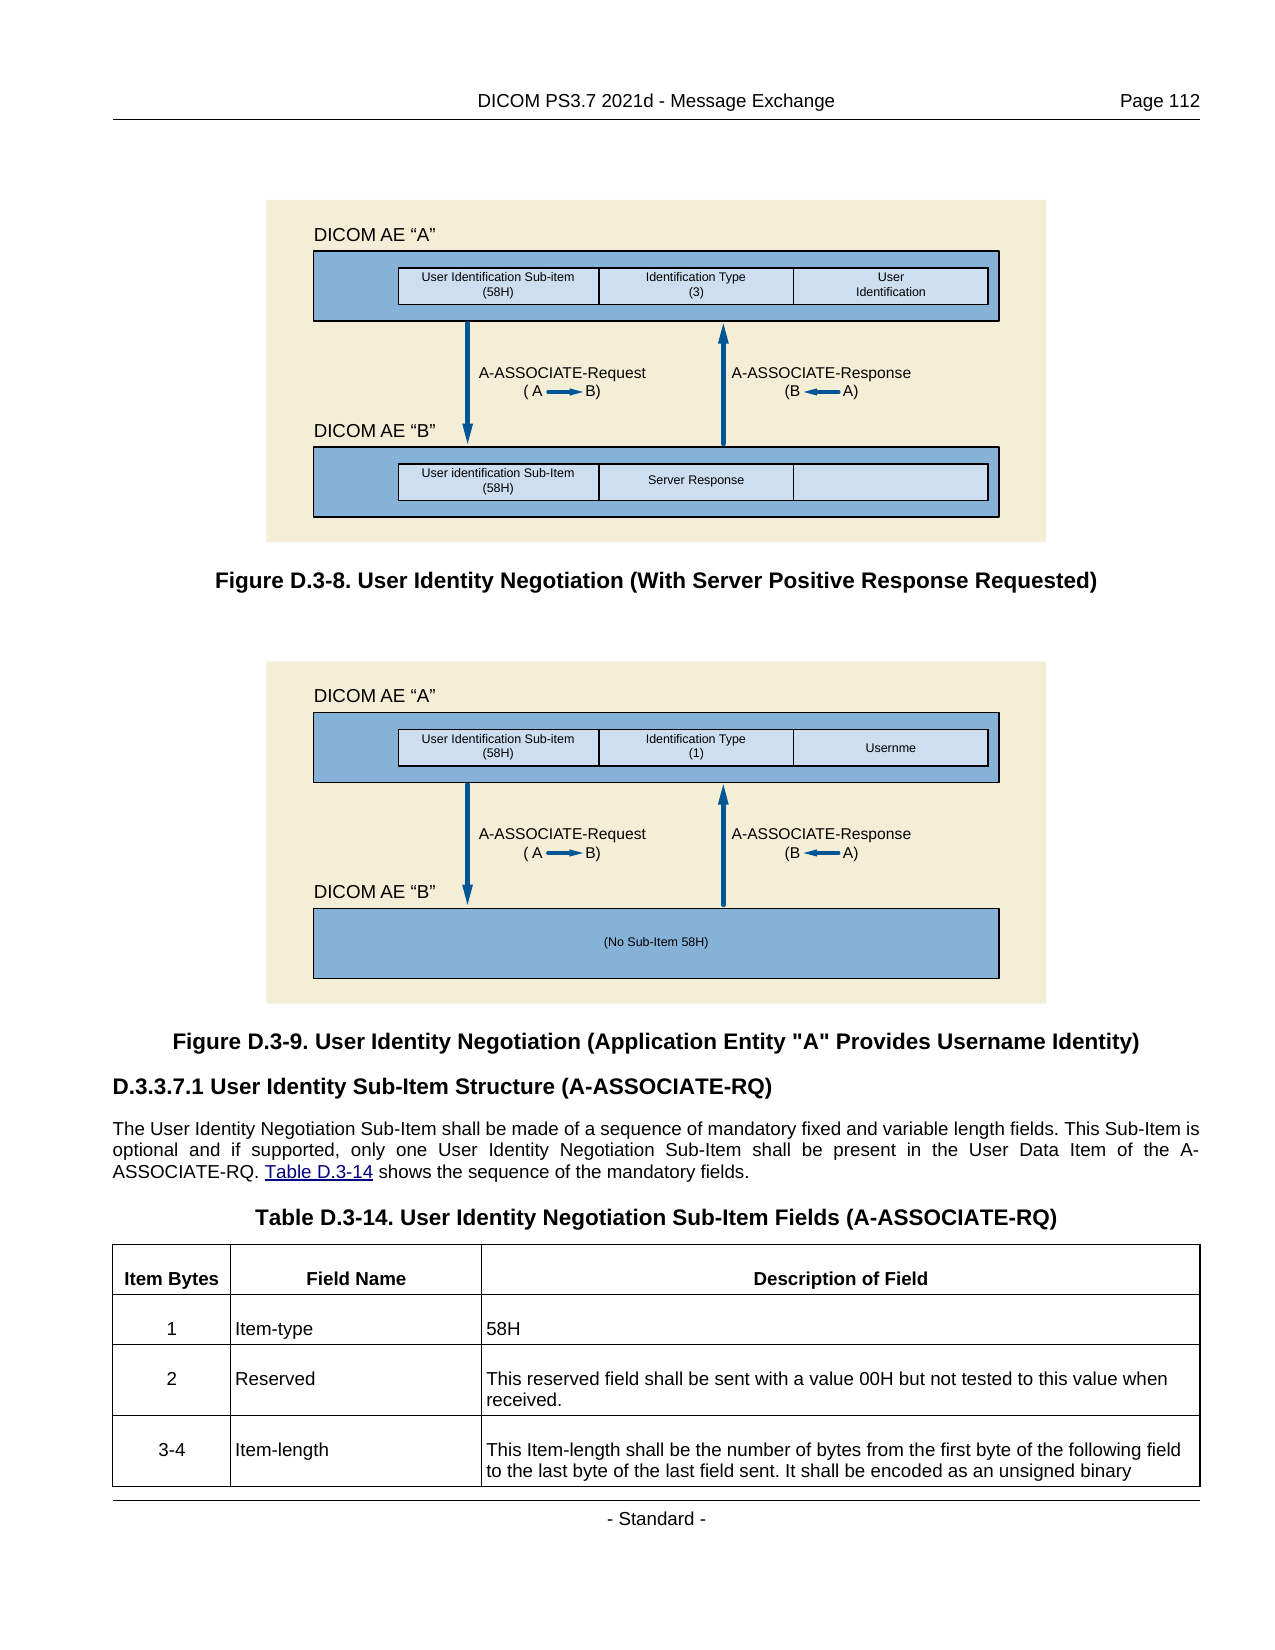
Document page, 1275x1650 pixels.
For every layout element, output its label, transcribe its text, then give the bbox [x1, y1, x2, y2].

table_cell 2 [113, 1345, 230, 1415]
text Figure D.3-8. User Identity Negotiation (With Server Positive Response Requested) [112, 567, 1200, 593]
text Figure D.3-9. User Identity Negotiation (Application Entity "A" Provides Username Identity) [112, 1028, 1200, 1054]
table_cell Item-length [231, 1416, 481, 1486]
table_cell This reserved field shall be sent with a value 00H but not tested to this value when received. [482, 1345, 1199, 1415]
table_cell Reserved [231, 1345, 481, 1415]
table_cell 3-4 [113, 1416, 230, 1486]
table_cell Item-type [231, 1295, 481, 1343]
text D.3.3.7.1 User Identity Sub-Item Structure (A-ASSOCIATE-RQ) [112, 1073, 1200, 1099]
table_cell This Item-length shall be the number of bytes from the first byte of the following field to the last byte of the last field sent. It shall be encoded as an unsigned binary [482, 1416, 1199, 1486]
text Table D.3-14. User Identity Negotiation Sub-Item Fields (A-ASSOCIATE-RQ) [112, 1205, 1200, 1231]
table_cell 58H [482, 1295, 1199, 1343]
table_cell 1 [113, 1295, 230, 1343]
table_header Item Bytes [113, 1245, 230, 1294]
table_header Field Name [231, 1245, 481, 1294]
text The User Identity Negotiation Sub-Item shall be made of a sequence of mandatory fixed and variable length fields. This Sub-Item is optional and if supported, only one User Identity Negotiation Sub-Item shall be present in the User Data Item of the A-ASSOCIATE-RQ. Table D.3-14 shows the sequence of the mandatory fields. [112, 1117, 1200, 1182]
table_header Description of Field [482, 1245, 1199, 1294]
